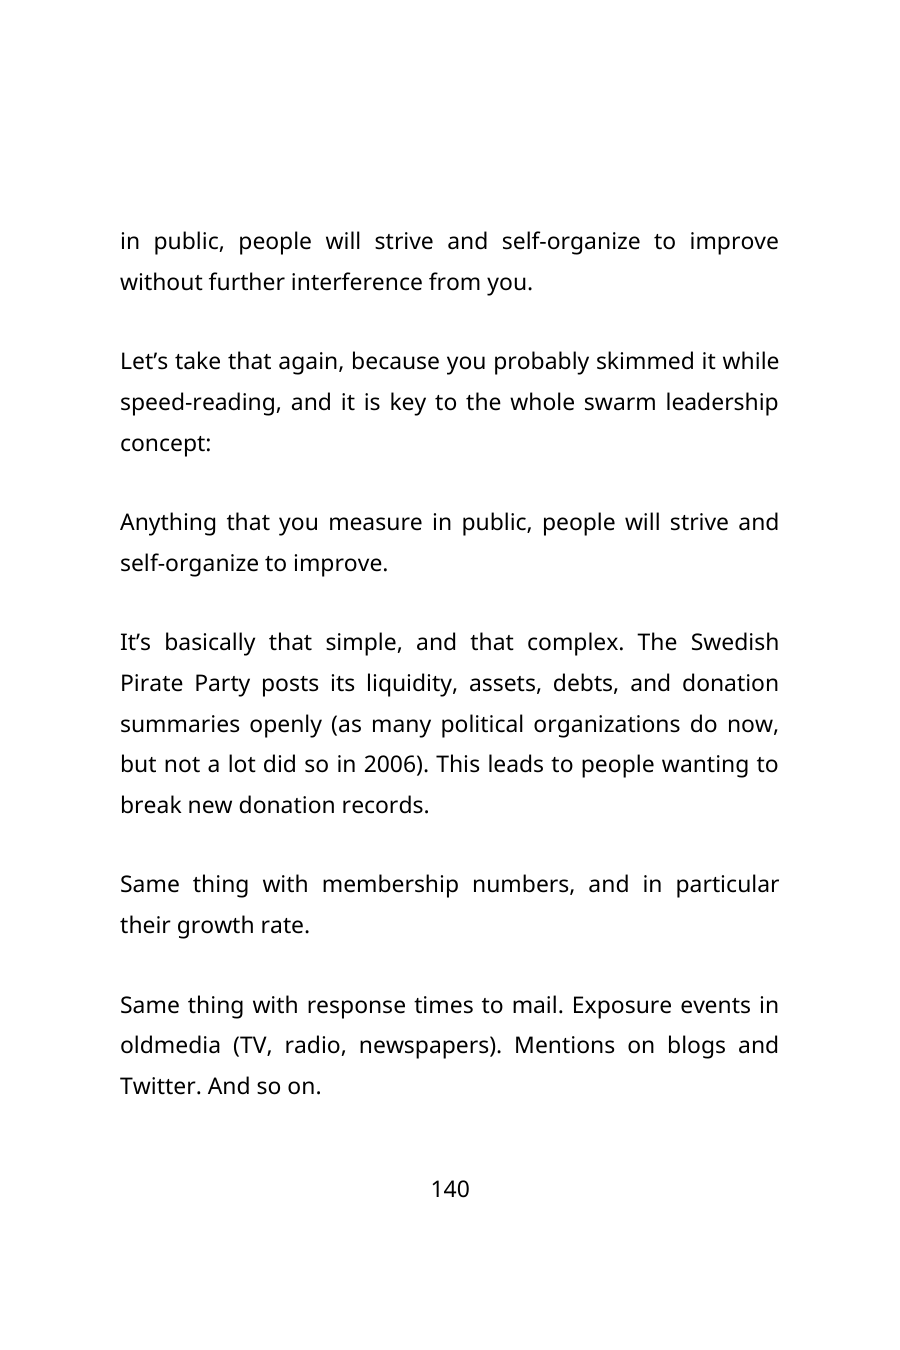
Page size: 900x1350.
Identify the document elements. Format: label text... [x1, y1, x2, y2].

text Same thing with membership numbers, and in particular their growth rate. [120, 868, 780, 940]
text It’s basically that simple, and that complex. The Swedish Pirate Party posts its liquidity, assets, debts, and donation summaries openly (as many political organizations do now, but not a lot did so in 2006). This leads to people wanting to break new donation records. [120, 626, 780, 820]
text Anything that you measure in public, people will strive and self-organize to improve. [120, 506, 780, 578]
text Same thing with response times to mail. Exposure events in oldmedia (TV, radio, newspapers). Mentions on blogs and Twitter. And so on. [120, 988, 780, 1101]
text in public, people will strive and self-organize to improve without further interference from you. [120, 225, 780, 297]
text Let’s take that again, because you probably skimmed it while speed-reading, and it is key to the whole swarm leadership concept: [120, 345, 780, 458]
